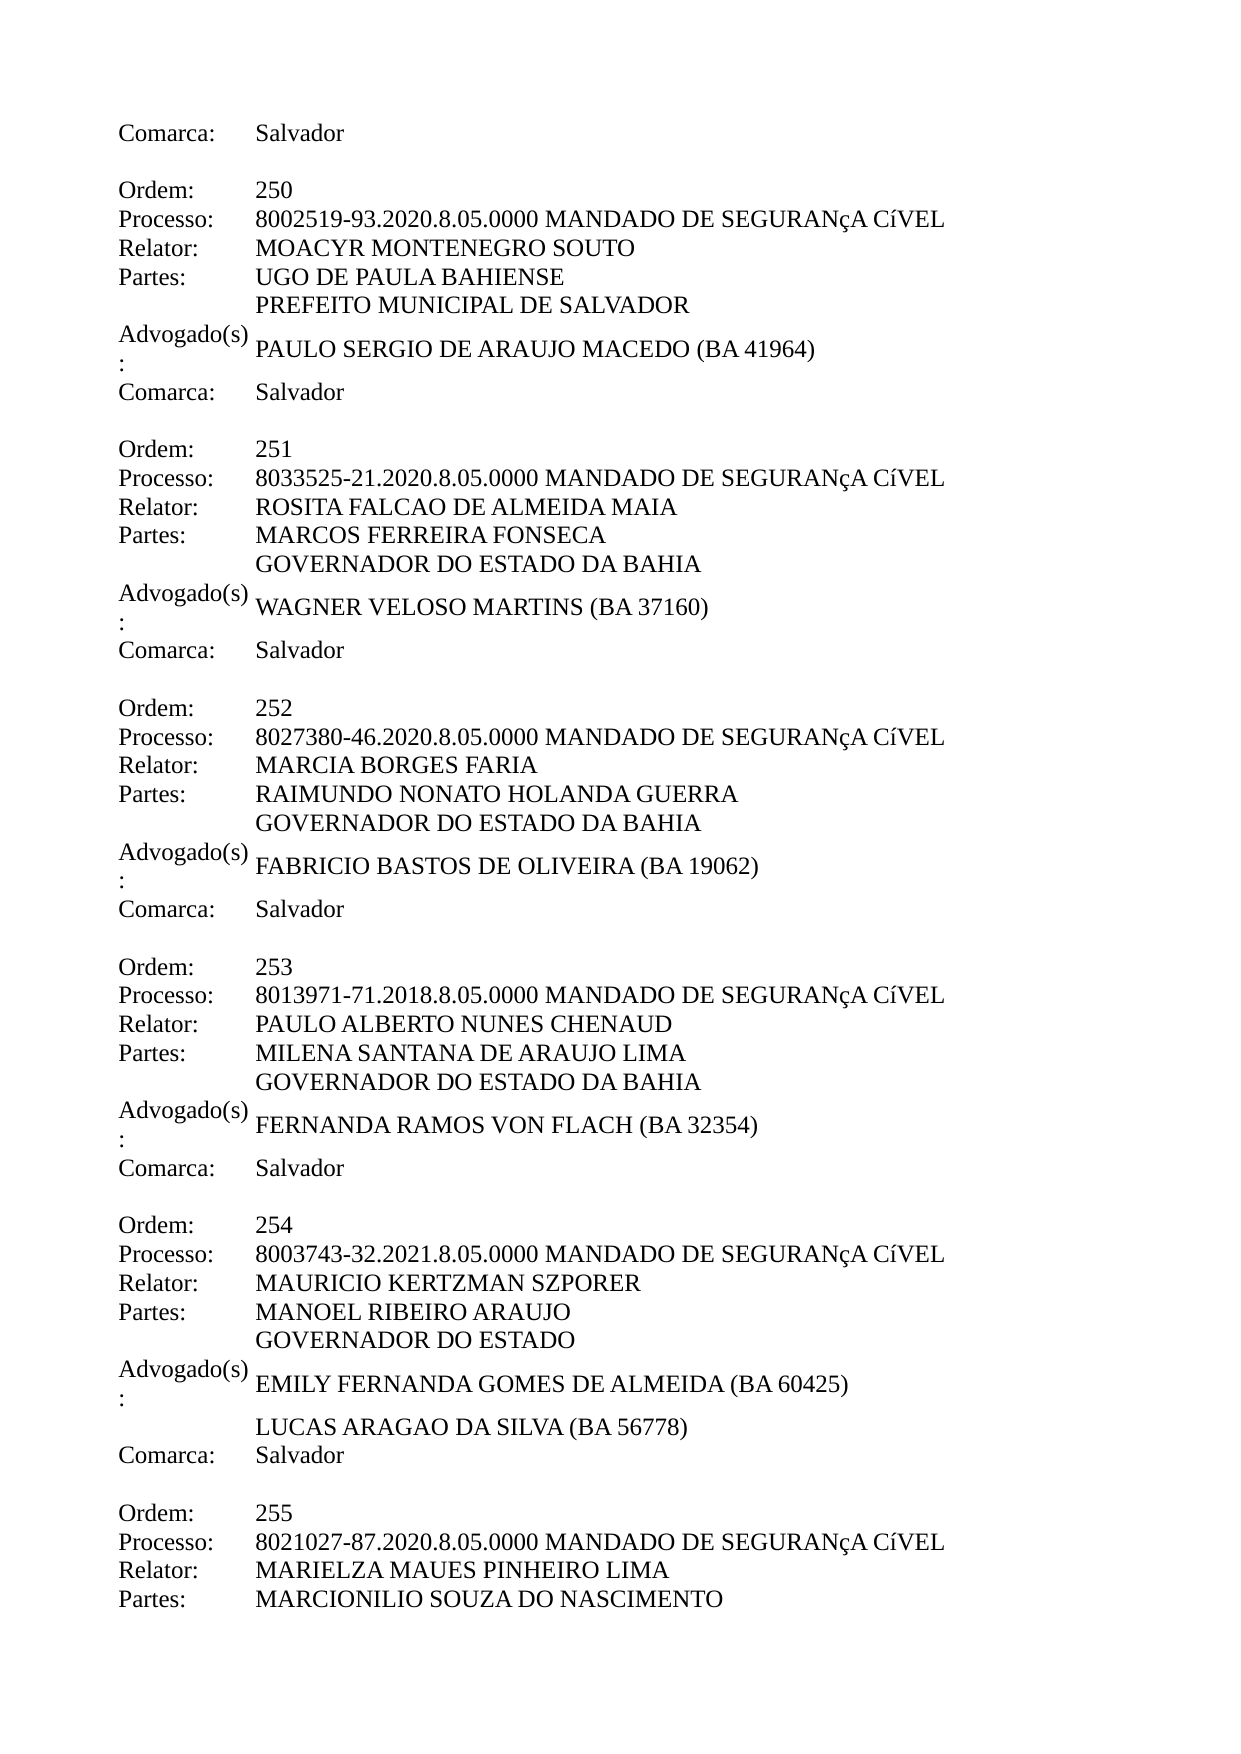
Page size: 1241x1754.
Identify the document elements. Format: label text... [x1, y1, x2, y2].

table_cell Processo: [118, 1239, 255, 1268]
table_cell Salvador [255, 118, 946, 147]
table_cell MARCIONILIO SOUZA DO NASCIMENTO [255, 1584, 946, 1613]
table_cell Comarca: [118, 118, 255, 147]
table_header 255 [255, 1498, 946, 1527]
table_header Ordem: [118, 693, 255, 722]
table_cell Advogado(s): [118, 1354, 255, 1412]
table_cell MARCOS FERREIRA FONSECA [255, 521, 946, 549]
table_header 252 [255, 693, 946, 722]
table_cell 8033525-21.2020.8.05.0000 MANDADO DE SEGURANçA CíVEL [255, 463, 946, 492]
table_cell FABRICIO BASTOS DE OLIVEIRA (BA 19062) [255, 837, 946, 894]
table_cell PAULO ALBERTO NUNES CHENAUD [255, 1009, 946, 1038]
table_cell 8003743-32.2021.8.05.0000 MANDADO DE SEGURANçA CíVEL [255, 1239, 946, 1268]
table_header Ordem: [118, 1498, 255, 1527]
table_cell MILENA SANTANA DE ARAUJO LIMA [255, 1038, 946, 1067]
table_cell Advogado(s): [118, 319, 255, 377]
table_cell MOACYR MONTENEGRO SOUTO [255, 233, 946, 262]
table_cell LUCAS ARAGAO DA SILVA (BA 56778) [255, 1412, 946, 1441]
table_cell MARCIA BORGES FARIA [255, 751, 946, 779]
table_header Ordem: [118, 1211, 255, 1239]
table_cell RAIMUNDO NONATO HOLANDA GUERRA [255, 779, 946, 808]
table_cell Comarca: [118, 377, 255, 406]
table_cell 8027380-46.2020.8.05.0000 MANDADO DE SEGURANçA CíVEL [255, 722, 946, 751]
table_cell Comarca: [118, 1441, 255, 1469]
table_cell Processo: [118, 981, 255, 1009]
table_cell Comarca: [118, 894, 255, 923]
table_cell Salvador [255, 1153, 946, 1182]
table_header Ordem: [118, 434, 255, 463]
table_cell GOVERNADOR DO ESTADO DA BAHIA [255, 1067, 946, 1096]
table_cell Advogado(s): [118, 837, 255, 894]
table_header Ordem: [118, 952, 255, 981]
table_cell [118, 1326, 255, 1354]
table_cell Processo: [118, 722, 255, 751]
table_cell Comarca: [118, 636, 255, 664]
table_cell MAURICIO KERTZMAN SZPORER [255, 1268, 946, 1297]
table_cell GOVERNADOR DO ESTADO DA BAHIA [255, 549, 946, 578]
table_cell MANOEL RIBEIRO ARAUJO [255, 1297, 946, 1326]
table_cell MARIELZA MAUES PINHEIRO LIMA [255, 1556, 946, 1584]
table_header Ordem: [118, 176, 255, 204]
table_cell Advogado(s): [118, 578, 255, 636]
table_cell [118, 808, 255, 837]
table_header 254 [255, 1211, 946, 1239]
table_cell Processo: [118, 463, 255, 492]
table_header 251 [255, 434, 946, 463]
table_cell Partes: [118, 1038, 255, 1067]
table_cell [118, 1067, 255, 1096]
table_cell Relator: [118, 1556, 255, 1584]
table_cell PAULO SERGIO DE ARAUJO MACEDO (BA 41964) [255, 319, 946, 377]
table_cell Relator: [118, 492, 255, 521]
table_cell ROSITA FALCAO DE ALMEIDA MAIA [255, 492, 946, 521]
table_cell FERNANDA RAMOS VON FLACH (BA 32354) [255, 1096, 946, 1153]
table_cell 8013971-71.2018.8.05.0000 MANDADO DE SEGURANçA CíVEL [255, 981, 946, 1009]
table_cell WAGNER VELOSO MARTINS (BA 37160) [255, 578, 946, 636]
table_cell [118, 291, 255, 319]
table_cell Salvador [255, 636, 946, 664]
table_cell Partes: [118, 1584, 255, 1613]
table_cell UGO DE PAULA BAHIENSE [255, 262, 946, 291]
table_cell Salvador [255, 894, 946, 923]
table_header 250 [255, 176, 946, 204]
table_cell 8021027-87.2020.8.05.0000 MANDADO DE SEGURANçA CíVEL [255, 1527, 946, 1556]
table_cell Processo: [118, 1527, 255, 1556]
table_header 253 [255, 952, 946, 981]
table_cell Advogado(s): [118, 1096, 255, 1153]
table_cell Relator: [118, 1009, 255, 1038]
table_cell Processo: [118, 204, 255, 233]
table_cell Relator: [118, 751, 255, 779]
table_cell GOVERNADOR DO ESTADO [255, 1326, 946, 1354]
table_cell Partes: [118, 1297, 255, 1326]
table_cell Comarca: [118, 1153, 255, 1182]
table_cell 8002519-93.2020.8.05.0000 MANDADO DE SEGURANçA CíVEL [255, 204, 946, 233]
table_cell Partes: [118, 521, 255, 549]
table_cell Salvador [255, 1441, 946, 1469]
table_cell Relator: [118, 1268, 255, 1297]
table_cell Relator: [118, 233, 255, 262]
table_cell [118, 1412, 255, 1441]
table_cell GOVERNADOR DO ESTADO DA BAHIA [255, 808, 946, 837]
table_cell [118, 549, 255, 578]
table_cell EMILY FERNANDA GOMES DE ALMEIDA (BA 60425) [255, 1354, 946, 1412]
table_cell Salvador [255, 377, 946, 406]
table_cell Partes: [118, 779, 255, 808]
table_cell PREFEITO MUNICIPAL DE SALVADOR [255, 291, 946, 319]
table_cell Partes: [118, 262, 255, 291]
